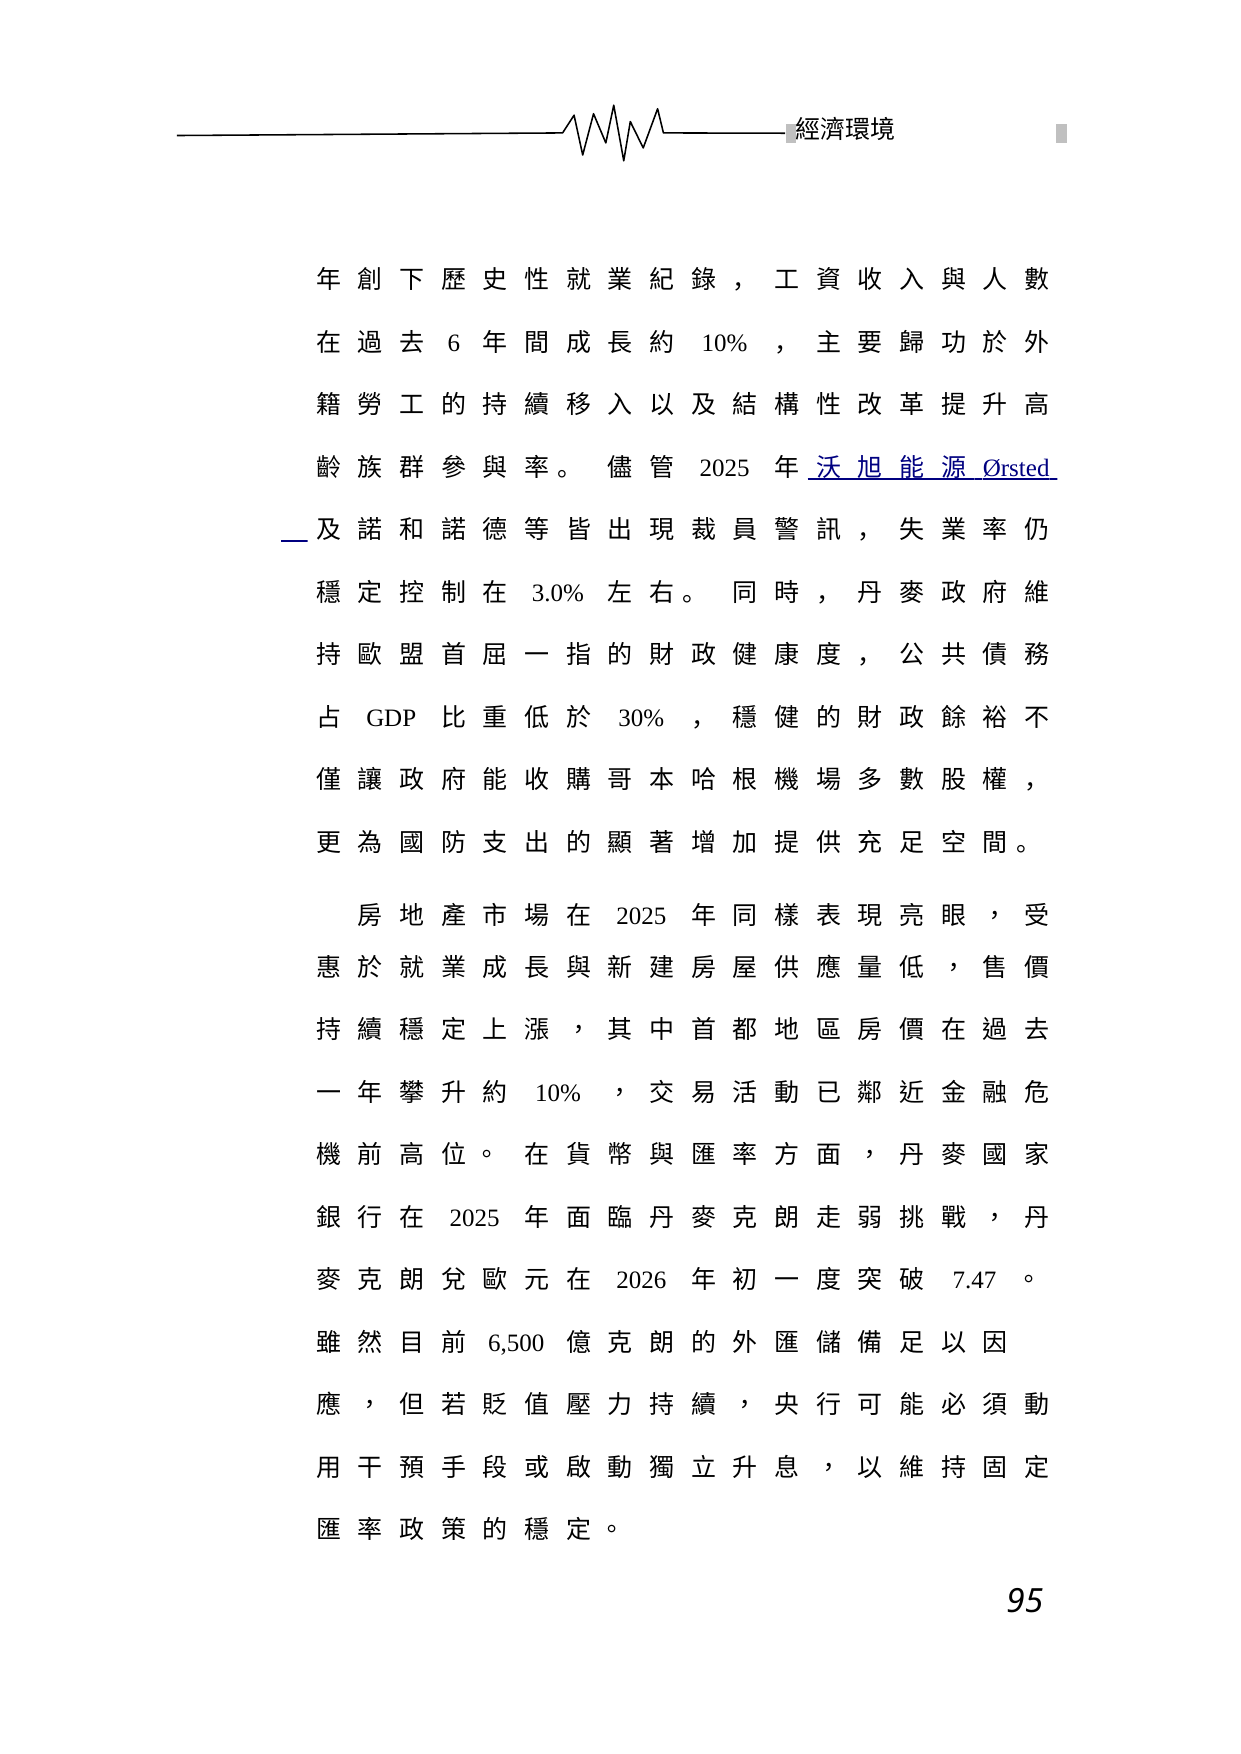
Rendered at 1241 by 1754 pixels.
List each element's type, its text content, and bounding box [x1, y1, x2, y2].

text 房地產市場在2025年同樣表現亮眼，受惠於就業成長與新建房屋供應量低，售價持續穩定上漲，其中首都地區房價在過去一年攀升約10%，交易活動已鄰近金融危機前高位。在貨幣與匯率方面，丹麥國家銀行在2025年面臨丹麥克朗走弱挑戰，丹麥克朗兌歐元在2026年初一度突破7.47。雖然目前6,500億克朗的外匯儲備足以因應，但若貶值壓力持續，央行可能必須動用干預手段或啟動獨立升息，以維持固定匯率政策的穩定。 [281, 861, 1058, 1549]
text 年創下歷史性就業紀錄，工資收入與人數在過去6年間成長約10%，主要歸功於外籍勞工的持續移入以及結構性改革提升高齡族群參與率。儘管2025年沃旭能源Ørsted及諾和諾德等皆出現裁員警訊，失業率仍穩定控制在3.0%左右。同時，丹麥政府維持歐盟首屈一指的財政健康度，公共債務占GDP比重低於30%，穩健的財政餘裕不僅讓政府能收購哥本哈根機場多數股權，更為國防支出的顯著增加提供充足空間。 [281, 236, 1058, 861]
